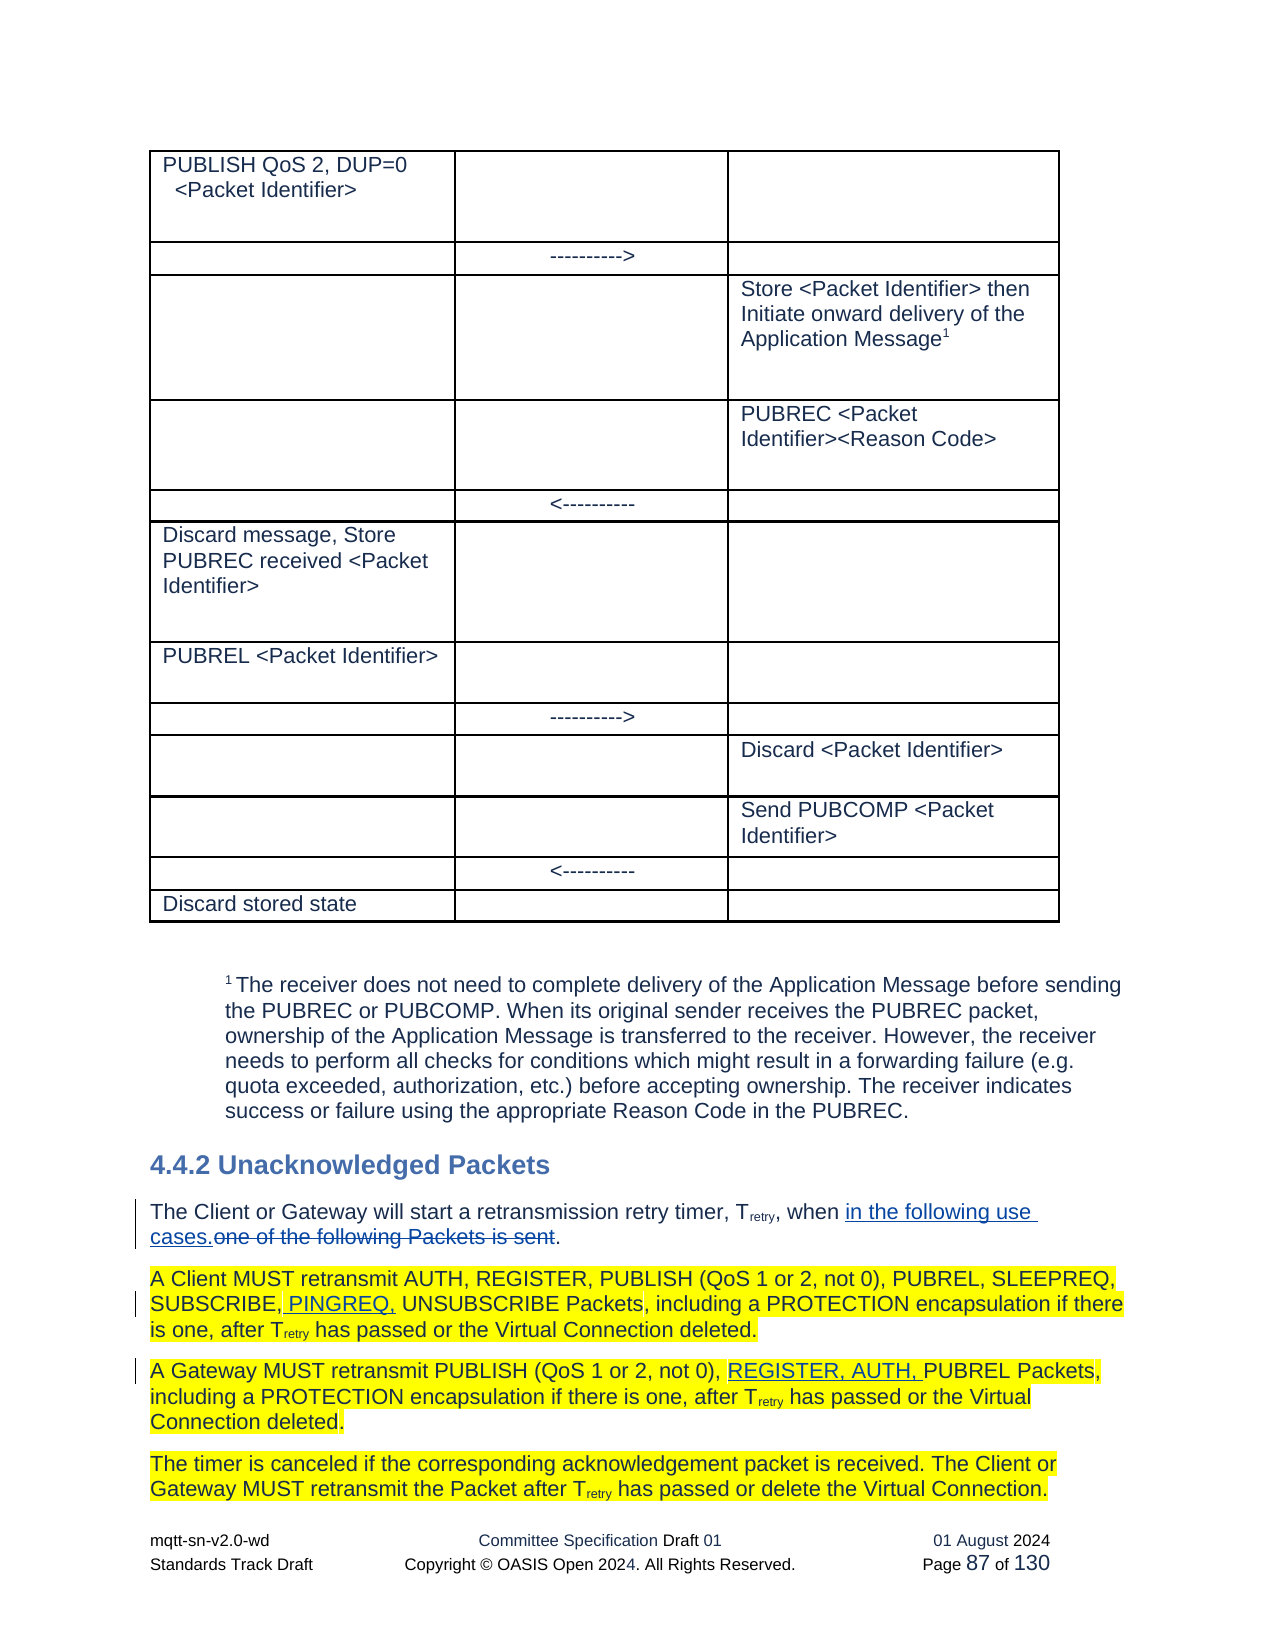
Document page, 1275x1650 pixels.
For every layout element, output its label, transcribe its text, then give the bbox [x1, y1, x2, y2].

text The timer is canceled if the corresponding acknowledgement packet is received. The Client or Gateway MUST retransmit the Packet after Tretry has passed or delete the Virtual Connection. [150, 1451, 1125, 1501]
table_cell PUBREL <Packet Identifier> [151, 643, 454, 702]
text A Client MUST retransmit AUTH, REGISTER, PUBLISH (QoS 1 or 2, not 0), PUBREL, SLEEPREQ, SUBSCRIBE, PINGREQ, UNSUBSCRIBE Packets, including a PROTECTION encapsulation if there is one, after Tretry has passed or the Virtual Connection deleted. [150, 1266, 1125, 1342]
table_cell [456, 401, 727, 489]
table_cell [151, 858, 454, 889]
table_cell [729, 523, 1058, 641]
table_cell Discard <Packet Identifier> [729, 736, 1058, 795]
table_cell <---------- [456, 491, 727, 520]
subtitle 4.4.2 Unacknowledged Packets [150, 1149, 1124, 1180]
table_cell [456, 523, 727, 641]
text The Client or Gateway will start a retransmission retry timer, Tretry, when in the following use cases.. [150, 1199, 1125, 1249]
table_cell ----------> [456, 704, 727, 734]
table_cell [729, 643, 1058, 702]
table_cell [151, 243, 454, 273]
table_cell [151, 798, 454, 856]
table_cell [729, 858, 1058, 889]
table_cell [456, 798, 727, 856]
table_cell ----------> [456, 243, 727, 273]
table_cell [729, 891, 1058, 920]
text A Gateway MUST retransmit PUBLISH (QoS 1 or 2, not 0), REGISTER, AUTH, PUBREL Packets, including a PROTECTION encapsulation if there is one, after Tretry has passed or the Virtual Connection deleted. [150, 1358, 1125, 1434]
table_cell [456, 736, 727, 795]
table_cell Store <Packet Identifier> then Initiate onward delivery of the Application Message1 [729, 276, 1058, 398]
table_cell Send PUBCOMP <Packet Identifier> [729, 798, 1058, 856]
table_cell [456, 891, 727, 920]
table_cell [456, 643, 727, 702]
table_cell [151, 704, 454, 734]
table_cell [151, 276, 454, 398]
table_cell Discard stored state [151, 891, 454, 920]
table_cell Discard message, Store PUBREC received <Packet Identifier> [151, 523, 454, 641]
table_cell <---------- [456, 858, 727, 889]
table_cell [729, 704, 1058, 734]
table_cell [729, 152, 1058, 241]
table_cell [151, 491, 454, 520]
table_cell [729, 243, 1058, 273]
text 1 The receiver does not need to complete delivery of the Application Message before sending the PUBREC or PUBCOMP. When its original sender receives the PUBREC packet, ownership of the Application Message is transferred to the receiver. However, the receiver needs to perform all checks for conditions which might result in a forwarding failure (e.g. quota exceeded, authorization, etc.) before accepting ownership. The receiver indicates success or failure using the appropriate Reason Code in the PUBREC. [225, 972, 1125, 1124]
table_cell [456, 276, 727, 398]
table_cell [151, 401, 454, 489]
table_cell PUBLISH QoS 2, DUP=0 <Packet Identifier> [151, 152, 454, 241]
table_cell PUBREC <Packet Identifier><Reason Code> [729, 401, 1058, 489]
table_cell [456, 152, 727, 241]
table_cell [151, 736, 454, 795]
table_cell [729, 491, 1058, 520]
